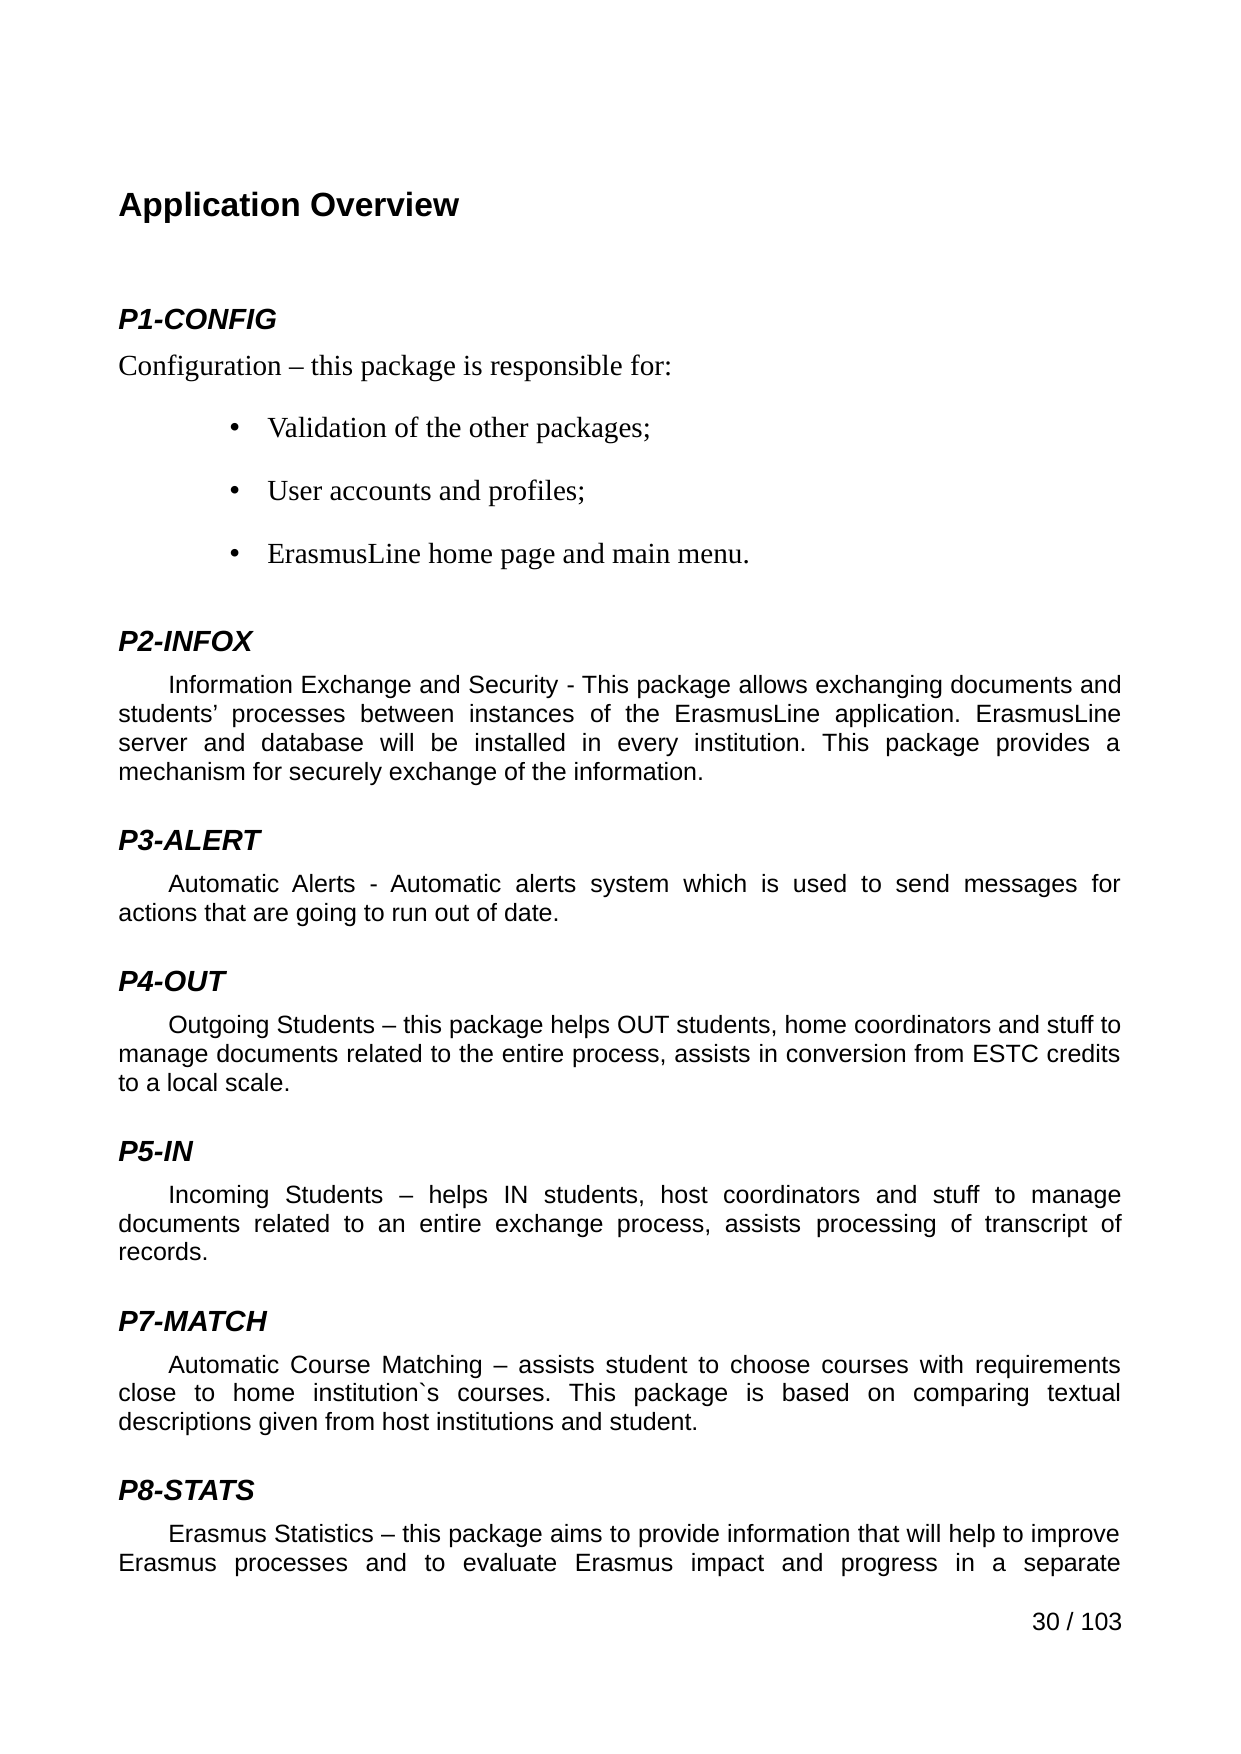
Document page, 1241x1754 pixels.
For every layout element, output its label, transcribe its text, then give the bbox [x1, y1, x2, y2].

subtitle P7-MATCH [118, 1303, 1122, 1337]
subtitle P1-CONFIG [118, 302, 1122, 335]
subtitle Application Overview [118, 184, 1122, 223]
list ErasmusLine home page and main menu. [229, 536, 1122, 570]
list User accounts and profiles; [229, 473, 1122, 507]
text P5-IN [118, 1134, 1122, 1167]
text Erasmus Statistics – this package aims to provide information that will help to improve Erasmus processes and to evaluate Erasmus impact and progress in a separate [118, 1519, 1122, 1577]
text Configuration – this package is responsible for: [118, 348, 1122, 381]
list Validation of the other packages; [229, 411, 1122, 444]
subtitle P4-OUT [118, 964, 1122, 997]
text Information Exchange and Security - This package allows exchanging documents and students’ processes between instances of the ErasmusLine application. ErasmusLine server and database will be installed in every institution. This package provides a mechanism for securely exchange of the information. [118, 670, 1122, 785]
text Incoming Students – helps IN students, host coordinators and stuff to manage documents related to an entire exchange process, assists processing of transcript of records. [118, 1180, 1122, 1266]
subtitle P8-STATS [118, 1473, 1122, 1507]
text Outgoing Students – this package helps OUT students, home coordinators and stuff to manage documents related to the entire process, assists in conversion from ESTC credits to a local scale. [118, 1010, 1122, 1096]
subtitle P2-INFOX [118, 624, 1122, 658]
text Automatic Course Matching – assists student to choose courses with requirements close to home institution`s courses. This package is based on comparing textual descriptions given from host institutions and student. [118, 1349, 1122, 1436]
text Automatic Alerts - Automatic alerts system which is used to send messages for actions that are going to run out of date. [118, 869, 1122, 926]
subtitle P3-ALERT [118, 823, 1122, 856]
